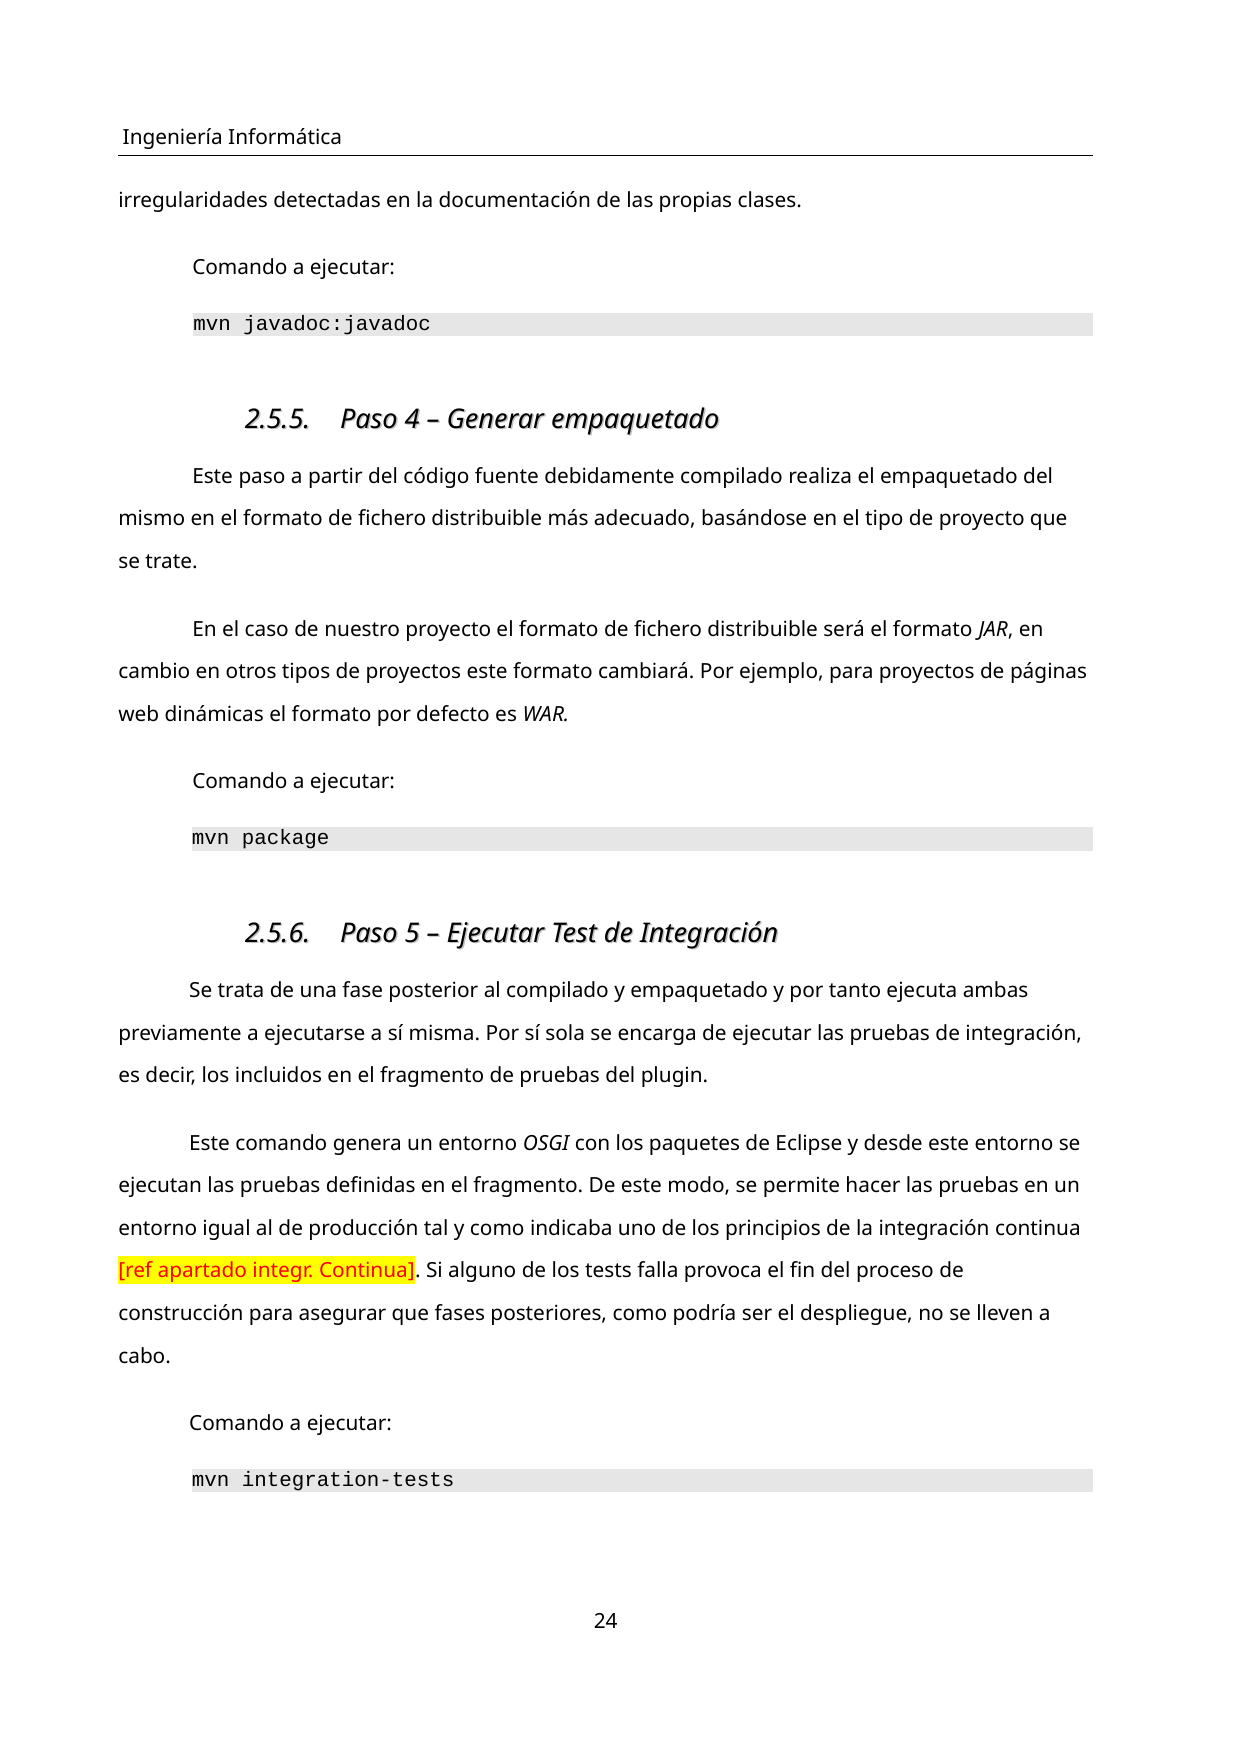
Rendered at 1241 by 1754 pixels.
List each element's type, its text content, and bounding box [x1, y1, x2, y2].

text mvn integration-tests [192, 1469, 1093, 1492]
text Este paso a partir del código fuente debidamente compilado realiza el empaquetado del mismo en el formato de fichero distribuible más adecuado, basándose en el tipo de proyecto que se trate. [118, 461, 1093, 574]
subtitle Paso 4 – Generar empaquetado [310, 399, 1093, 436]
text Este comando genera un entorno OSGI con los paquetes de Eclipse y desde este entorno se ejecutan las pruebas definidas en el fragmento. De este modo, se permite hacer las pruebas en un entorno igual al de producción tal y como indicaba uno de los principios de la integración continua [ref apartado integr. Continua]. Si alguno de los tests falla provoca el fin del proceso de construcción para asegurar que fases posteriores, como podría ser el despliegue, no se lleven a cabo. [118, 1128, 1093, 1369]
text irregularidades detectadas en la documentación de las propias clases. [118, 185, 1093, 213]
text mvn package [192, 827, 1093, 851]
text Comando a ejecutar: [118, 252, 1093, 281]
text Comando a ejecutar: [118, 1408, 1093, 1437]
text En el caso de nuestro proyecto el formato de fichero distribuible será el formato JAR, en cambio en otros tipos de proyectos este formato cambiará. Por ejemplo, para proyectos de páginas web dinámicas el formato por defecto es WAR. [118, 614, 1093, 727]
text Comando a ejecutar: [118, 767, 1093, 795]
subtitle Paso 5 – Ejecutar Test de Integración [310, 913, 1093, 950]
text mvn javadoc:javadoc [193, 313, 1093, 336]
text Se trata de una fase posterior al compilado y empaquetado y por tanto ejecuta ambas previamente a ejecutarse a sí misma. Por sí sola se encarga de ejecutar las pruebas de integración, es decir, los incluidos en el fragmento de pruebas del plugin. [118, 975, 1093, 1089]
